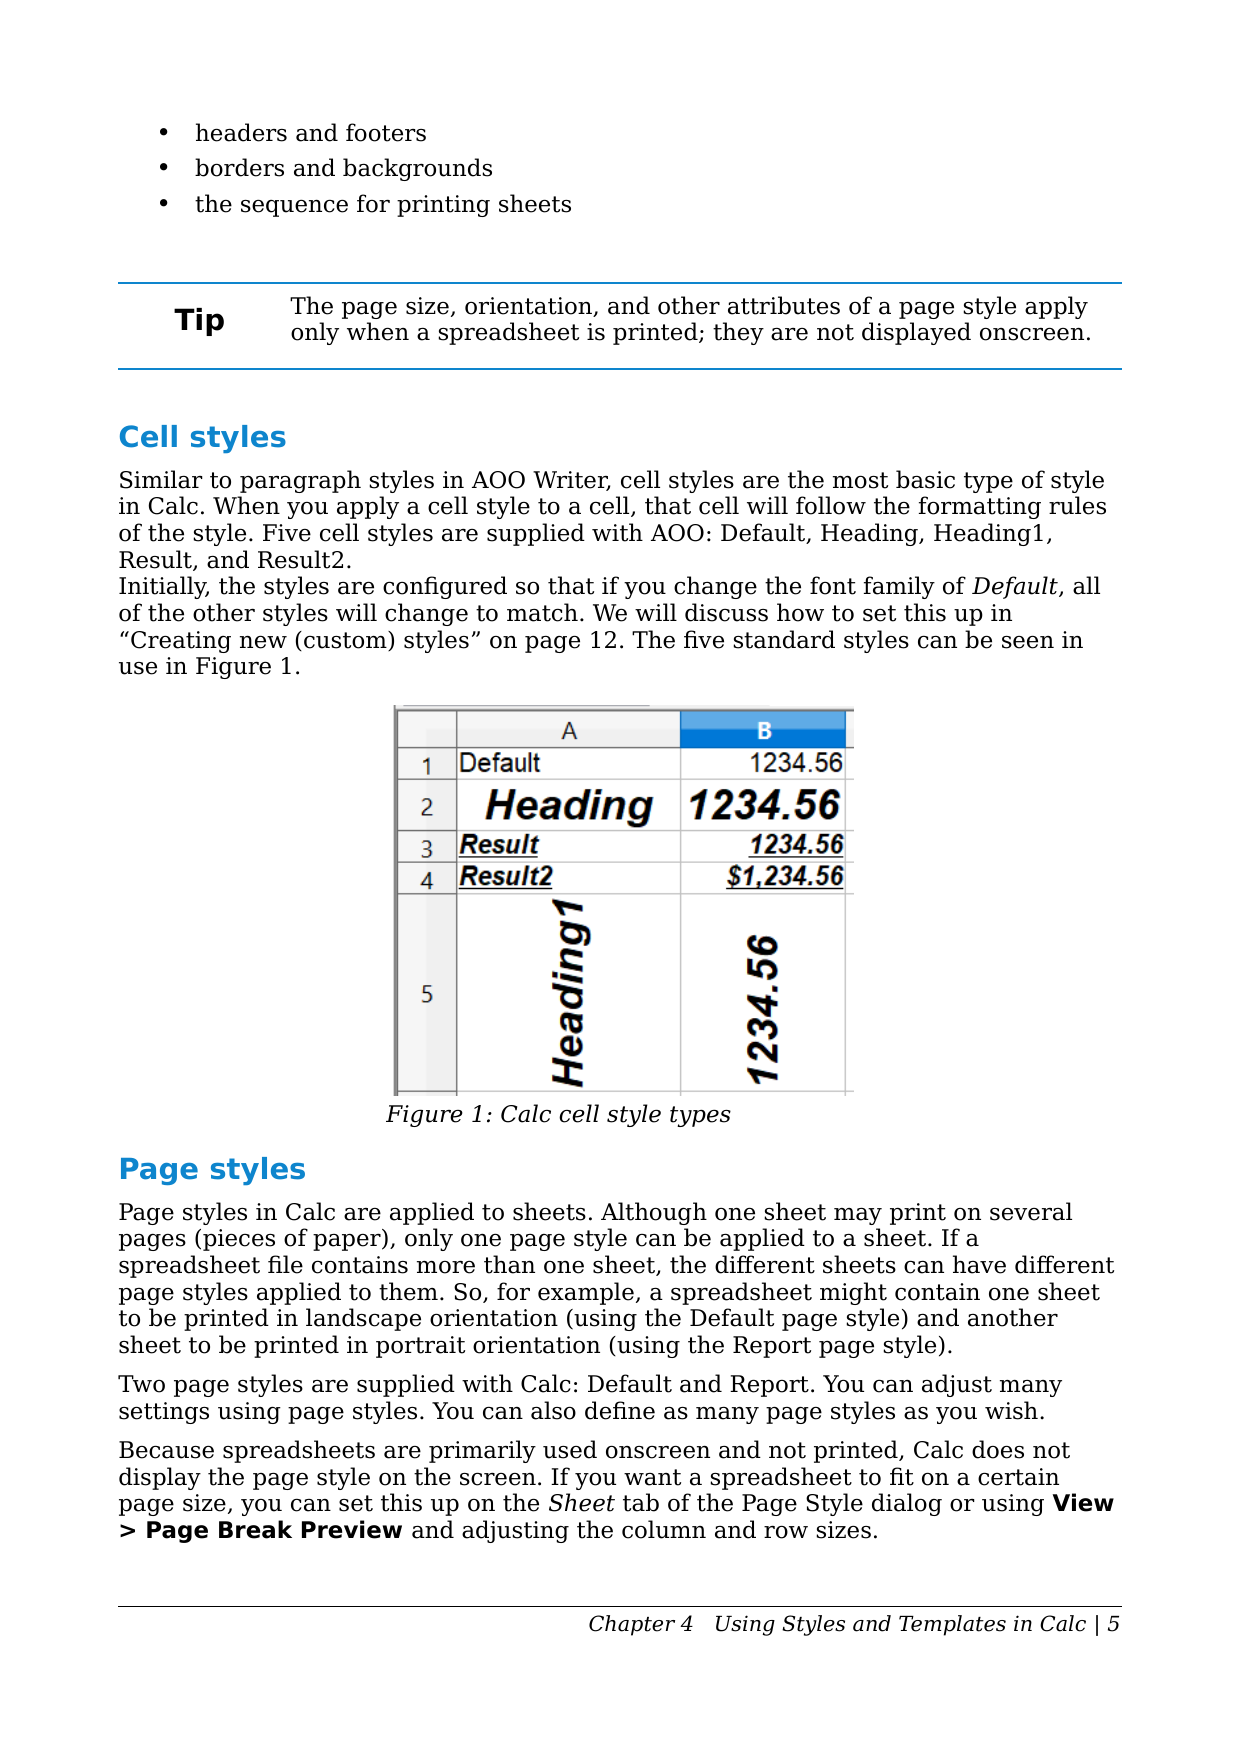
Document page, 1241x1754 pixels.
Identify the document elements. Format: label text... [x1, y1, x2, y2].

table_header Tip [118, 284, 281, 367]
list borders and backgrounds [156, 153, 1122, 183]
text Page styles in Calc are applied to sheets. Although one sheet may print on several pages (pieces of paper), only one page style can be applied to a sheet. If a spreadsheet file contains more than one sheet, the different sheets can have different page styles applied to them. So, for example, a spreadsheet might contain one sheet to be printed in landscape orientation (using the Default page style) and another sheet to be printed in portrait orientation (using the Report page style). [118, 1199, 1122, 1359]
text Initially, the styles are configured so that if you change the font family of Default, all of the other styles will change to match. We will discuss how to set this up in “Creating new (custom) styles” on page 12. The five standard styles can be seen in use in Figure 1. [118, 573, 1122, 680]
list the sequence for printing sheets [156, 189, 1122, 218]
subtitle Page styles [118, 1153, 1122, 1187]
text Figure 1: Calc cell style types [386, 1102, 854, 1128]
subtitle Cell styles [118, 420, 1122, 454]
text Similar to paragraph styles in AOO Writer, cell styles are the most basic type of style in Calc. When you apply a cell style to a cell, that cell will follow the formatting rules of the style. Five cell styles are supplied with AOO: Default, Heading, Heading1, Result, and Result2. [118, 467, 1122, 573]
table_header The page size, orientation, and other attributes of a page style apply only when a spreadsheet is printed; they are not displayed onscreen. [281, 284, 1122, 367]
text Because spreadsheets are primarily used onscreen and not printed, Calc does not display the page style on the screen. If you want a spreadsheet to fit on a certain page size, you can set this up on the Sheet tab of the Page Style dialog or using View > Page Break Preview and adjusting the column and row sizes. [118, 1437, 1122, 1544]
text Two page styles are supplied with Calc: Default and Report. You can adjust many settings using page styles. You can also define as many page styles as you wish. [118, 1371, 1122, 1425]
list headers and footers [156, 118, 1122, 147]
picture [393, 705, 854, 1096]
